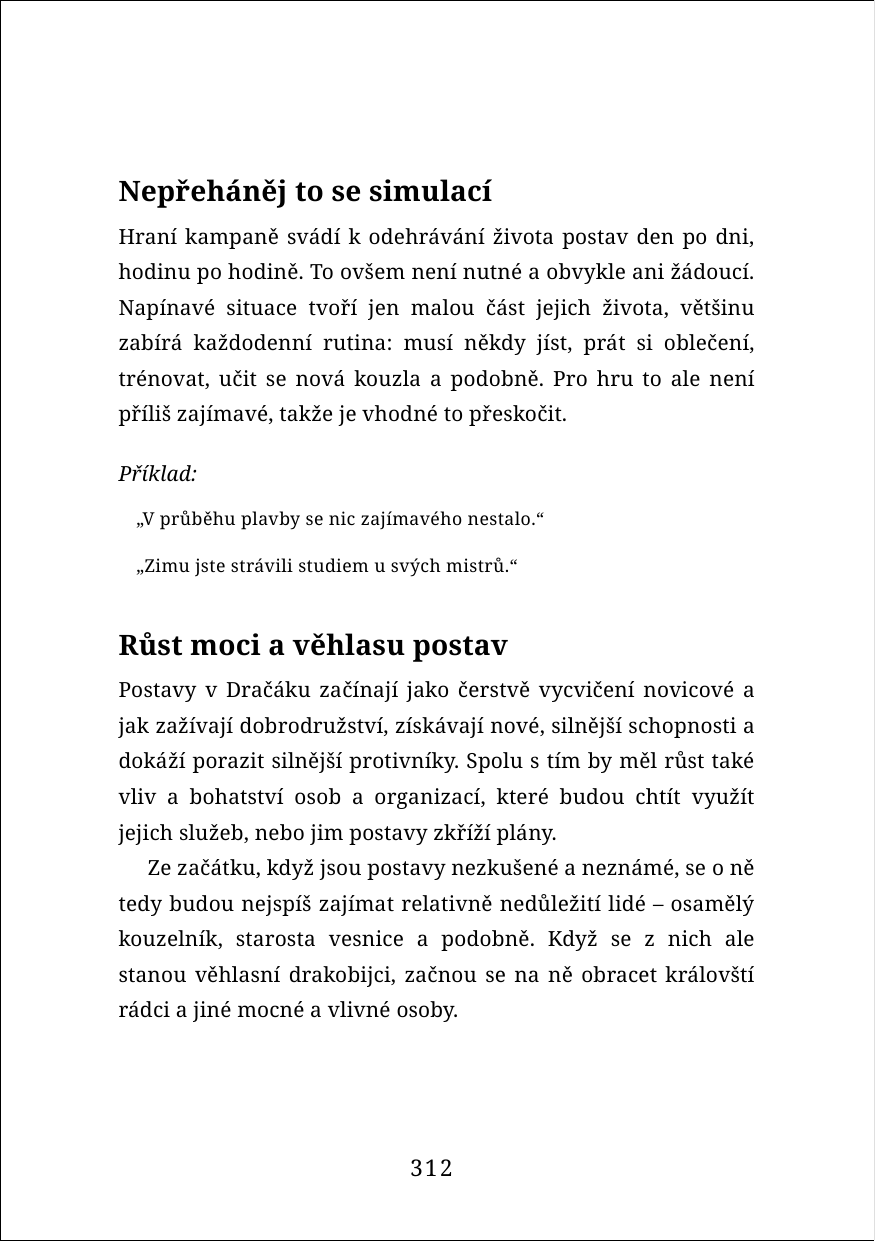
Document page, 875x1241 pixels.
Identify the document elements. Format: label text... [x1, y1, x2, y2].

subtitle Růst moci a věhlasu postav [118, 625, 756, 664]
text Příklad: [118, 459, 756, 487]
subtitle Nepřeháněj to se simulací [118, 172, 756, 210]
text Postavy v Dračáku začínají jako čerstvě vycvičení novicové a jak zažívají dobrodružství, získávají nové, silnější schopnosti a dokáží porazit silnější protivníky. Spolu s tím by měl růst také vliv a bohatství osob a organizací, které budou chtít využít jejich služeb, nebo jim postavy zkříží plány. Ze začátku, když jsou postavy nezkušené a neznámé, se o ně tedy budou nejspíš zajímat relativně nedůležití lidé – osamělý kouzelník, starosta vesnice a podobně. Když se z nich ale stanou věhlasní drakobijci, začnou se na ně obracet královští rádci a jiné mocné a vlivné osoby. [118, 676, 756, 1024]
text Hraní kampaně svádí k odehrávání života postav den po dni, hodinu po hodině. To ovšem není nutné a obvykle ani žádoucí. Napínavé situace tvoří jen malou část jejich života, většinu zabírá každodenní rutina: musí někdy jíst, prát si oblečení, trénovat, učit se nová kouzla a podobně. Pro hru to ale není příliš zajímavé, takže je vhodné to přeskočit. [118, 222, 756, 428]
text „Zimu jste strávili studiem u svých mistrů.“ [136, 554, 756, 578]
text „V průběhu plavby se nic zajímavého nestalo.“ [136, 506, 756, 530]
